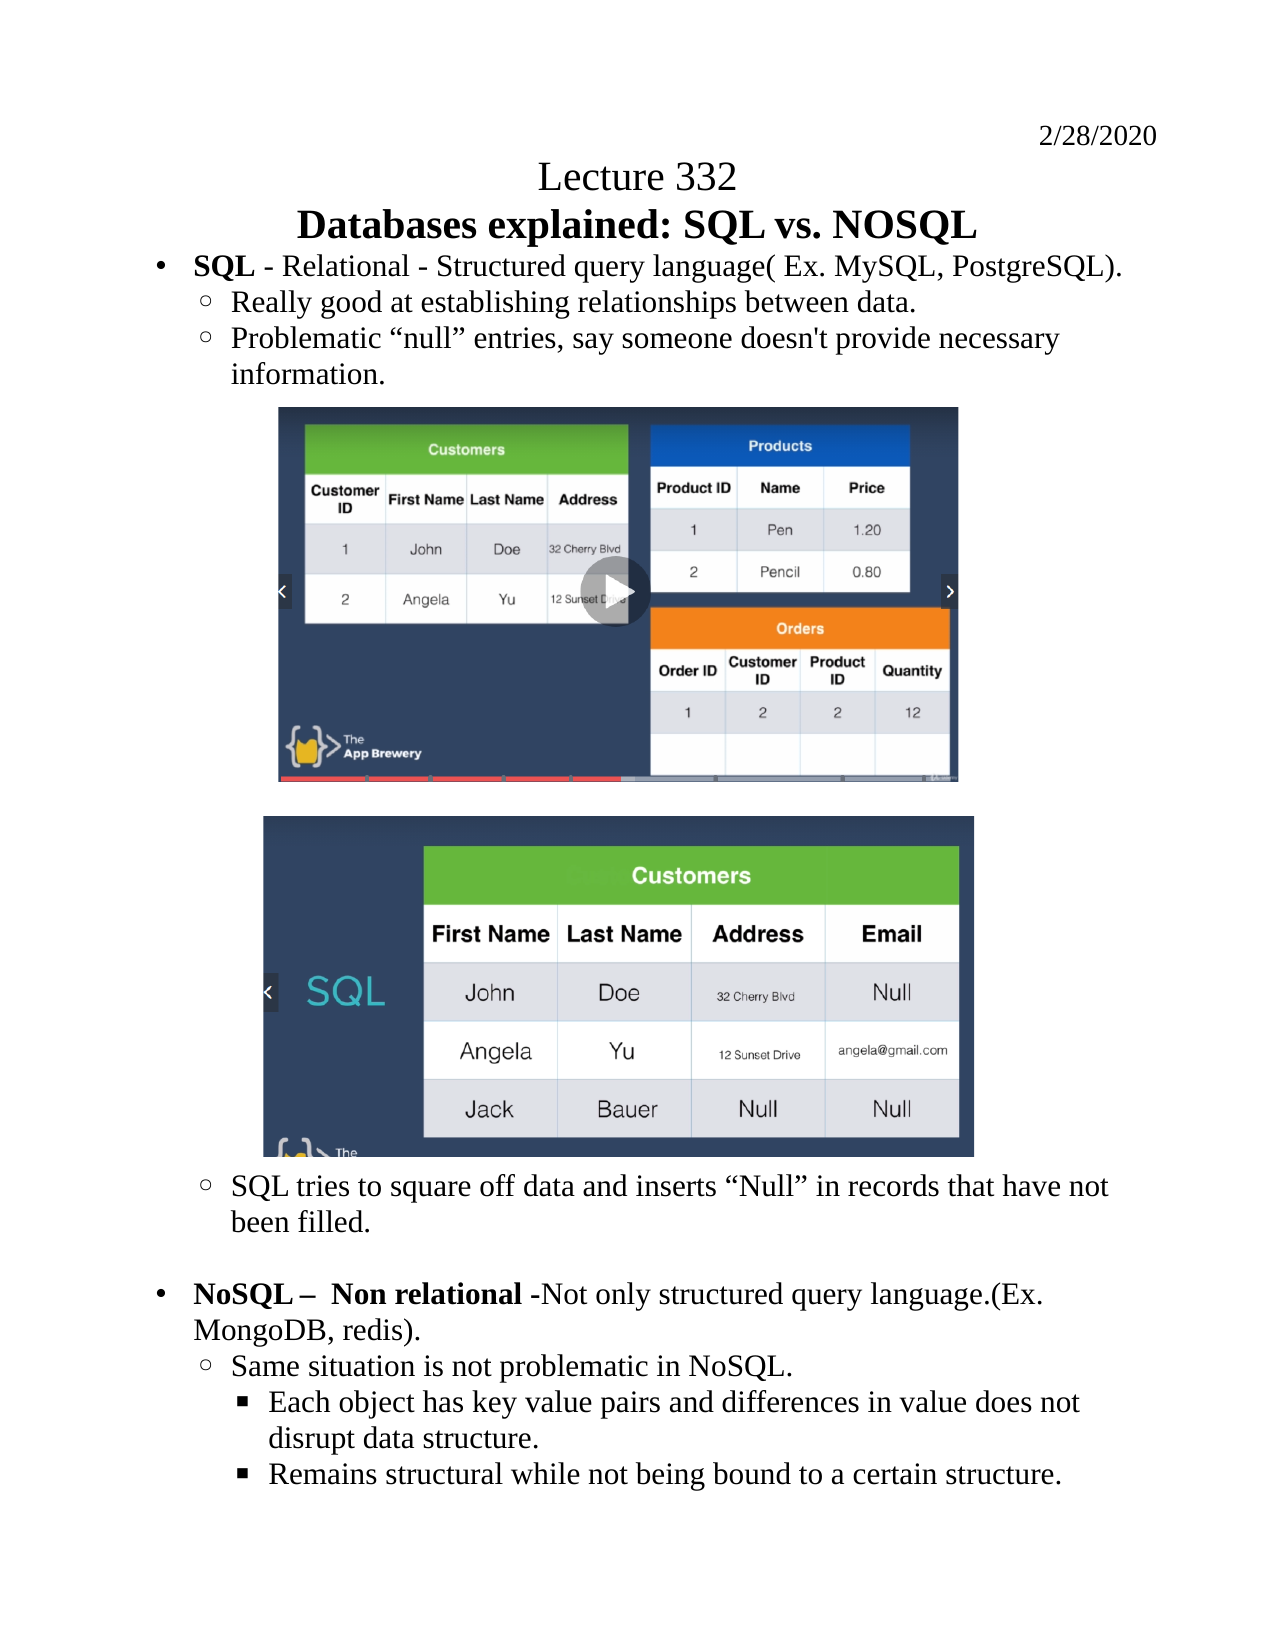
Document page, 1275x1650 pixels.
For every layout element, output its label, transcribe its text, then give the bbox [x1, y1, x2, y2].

picture [263, 816, 975, 1157]
list Problematic “null” entries, say someone doesn't provide necessary information. [193, 319, 1157, 391]
picture [278, 407, 959, 782]
list Same situation is not problematic in NoSQL. [193, 1347, 1157, 1383]
text 2/28/2020 [118, 118, 1157, 152]
list Really good at establishing relationships between data. [193, 283, 1157, 319]
list NoSQL – Non relational -Not only structured query language.(Ex. MongoDB, redis). [156, 1275, 1157, 1347]
list Remains structural while not being bound to a certain structure. [231, 1455, 1157, 1491]
text Databases explained: SQL vs. NOSQL [118, 199, 1157, 247]
list SQL - Relational - Structured query language( Ex. MySQL, PostgreSQL). [156, 247, 1157, 283]
text Lecture 332 [118, 152, 1157, 199]
list Each object has key value pairs and differences in value does not disrupt data structure. [231, 1383, 1157, 1455]
list SQL tries to square off data and inserts “Null” in records that have not been filled. [193, 1167, 1157, 1239]
